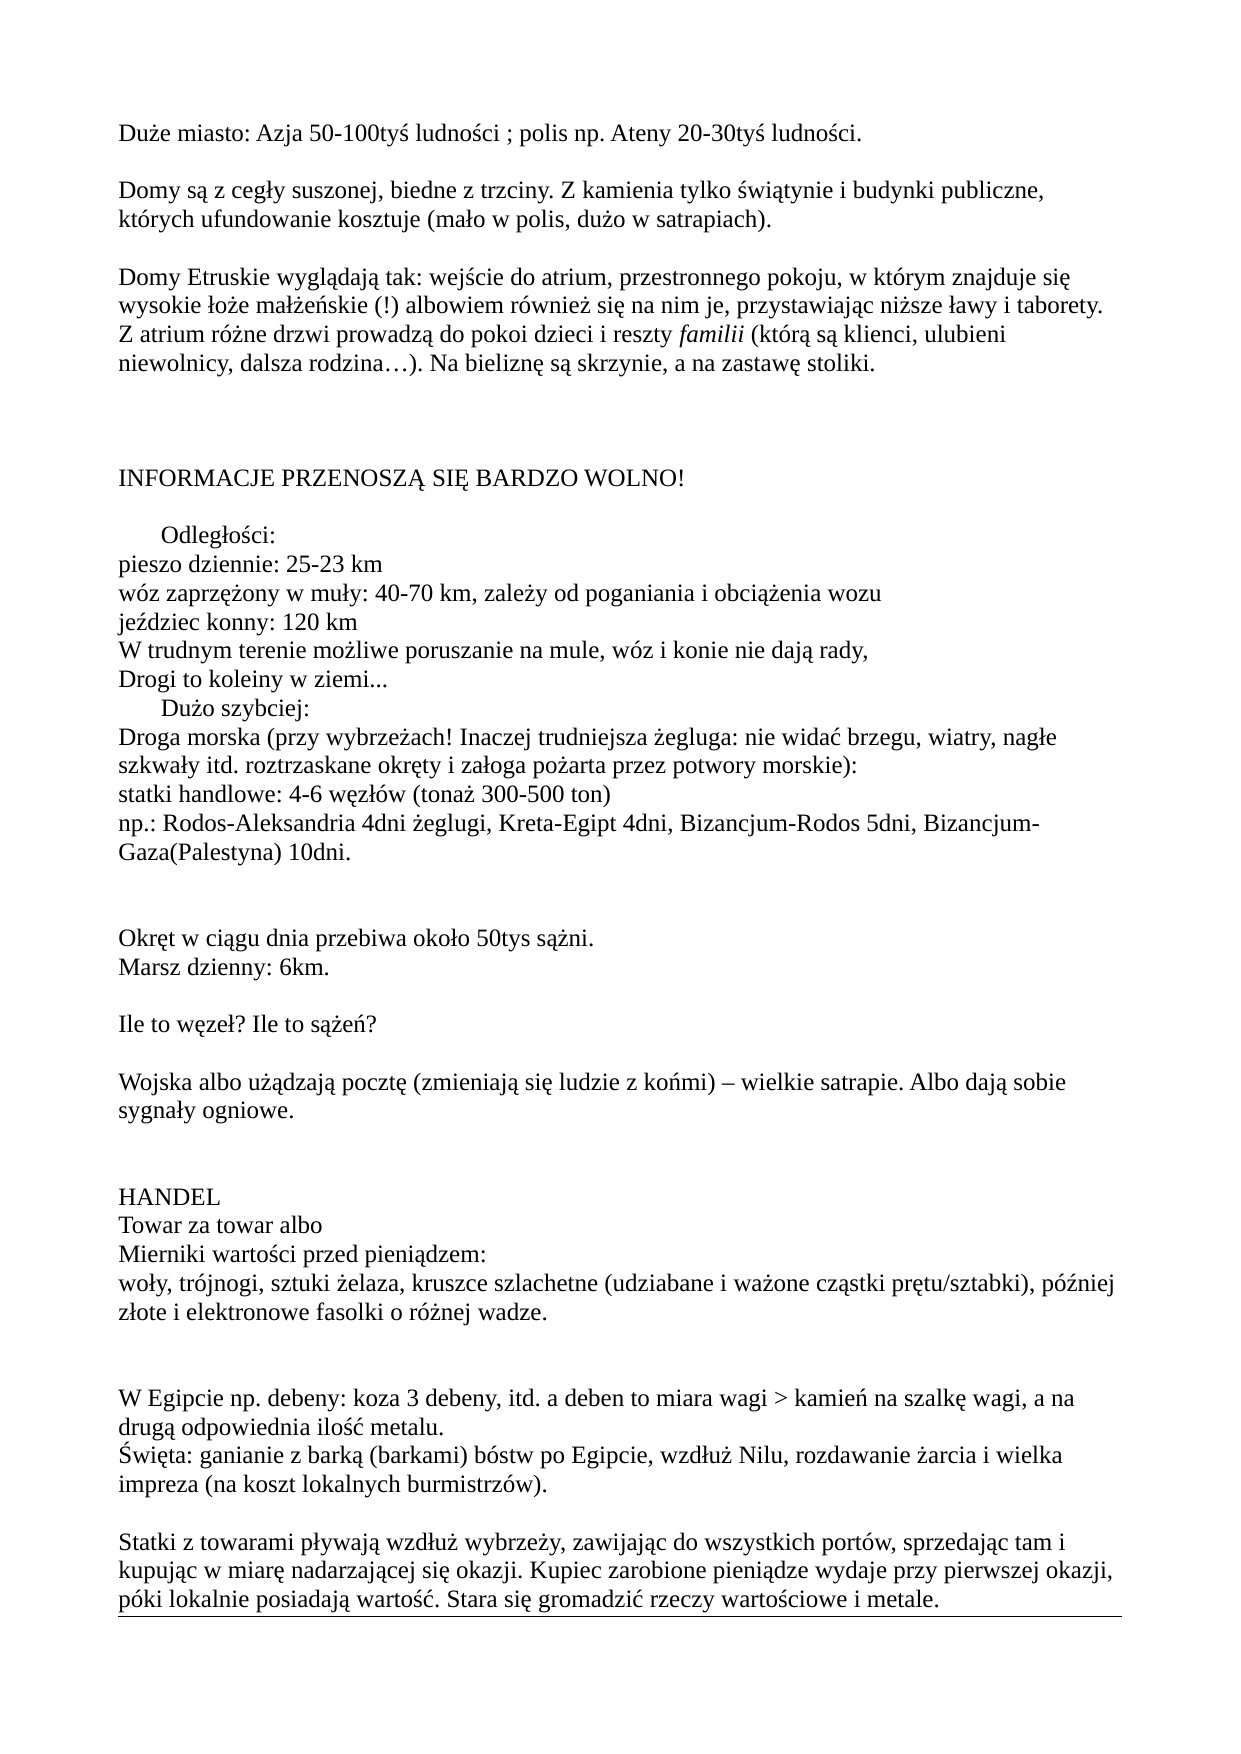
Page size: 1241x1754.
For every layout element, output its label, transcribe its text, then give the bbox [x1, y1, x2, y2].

text Święta: ganianie z barką (barkami) bóstw po Egipcie, wzdłuż Nilu, rozdawanie żarcia i wielka impreza (na koszt lokalnych burmistrzów). [118, 1441, 1122, 1498]
text INFORMACJE PRZENOSZĄ SIĘ BARDZO WOLNO! [118, 463, 1122, 492]
text pieszo dziennie: 25-23 km [118, 549, 1122, 578]
text Ile to węzeł? Ile to sążeń? [118, 1009, 1122, 1038]
text Duże miasto: Azja 50-100tyś ludności ; polis np. Ateny 20-30tyś ludności. [118, 118, 1122, 147]
text Mierniki wartości przed pieniądzem: [118, 1239, 1122, 1268]
text statki handlowe: 4-6 węzłów (tonaż 300-500 ton) [118, 779, 1122, 808]
text Domy są z cegły suszonej, biedne z trzciny. Z kamienia tylko świątynie i budynki publiczne, których ufundowanie kosztuje (mało w polis, dużo w satrapiach). [118, 176, 1122, 233]
text Domy Etruskie wyglądają tak: wejście do atrium, przestronnego pokoju, w którym znajduje się wysokie łoże małżeńskie (!) albowiem również się na nim je, przystawiając niższe ławy i taborety. Z atrium różne drzwi prowadzą do pokoi dzieci i reszty familii (którą są klienci, ulubieni niewolnicy, dalsza rodzina…). Na bieliznę są skrzynie, a na zastawę stoliki. [118, 262, 1122, 377]
text W trudnym terenie możliwe poruszanie na mule, wóz i konie nie dają rady, [118, 636, 1122, 664]
text W Egipcie np. debeny: koza 3 debeny, itd. a deben to miara wagi > kamień na szalkę wagi, a na drugą odpowiednia ilość metalu. [118, 1383, 1122, 1441]
text Odległości: [118, 521, 1122, 549]
text Statki z towarami pływają wzdłuż wybrzeży, zawijając do wszystkich portów, sprzedając tam i kupując w miarę nadarzającej się okazji. Kupiec zarobione pieniądze wydaje przy pierwszej okazji, póki lokalnie posiadają wartość. Stara się gromadzić rzeczy wartościowe i metale. [118, 1527, 1122, 1616]
text Dużo szybciej: [118, 693, 1122, 722]
text np.: Rodos-Aleksandria 4dni żeglugi, Kreta-Egipt 4dni, Bizancjum-Rodos 5dni, Bizancjum-Gaza(Palestyna) 10dni. [118, 808, 1122, 866]
text Droga morska (przy wybrzeżach! Inaczej trudniejsza żegluga: nie widać brzegu, wiatry, nagłe szkwały itd. roztrzaskane okręty i załoga pożarta przez potwory morskie): [118, 722, 1122, 779]
text woły, trójnogi, sztuki żelaza, kruszce szlachetne (udziabane i ważone cząstki prętu/sztabki), później złote i elektronowe fasolki o różnej wadze. [118, 1268, 1122, 1326]
text jeździec konny: 120 km [118, 607, 1122, 636]
text Marsz dzienny: 6km. [118, 952, 1122, 981]
text Towar za towar albo [118, 1211, 1122, 1239]
text Okręt w ciągu dnia przebiwa około 50tys sążni. [118, 923, 1122, 952]
text Wojska albo użądzają pocztę (zmieniają się ludzie z końmi) – wielkie satrapie. Albo dają sobie sygnały ogniowe. [118, 1067, 1122, 1124]
text wóz zaprzężony w muły: 40-70 km, zależy od poganiania i obciążenia wozu [118, 578, 1122, 607]
text Drogi to koleiny w ziemi... [118, 664, 1122, 693]
text HANDEL [118, 1182, 1122, 1211]
